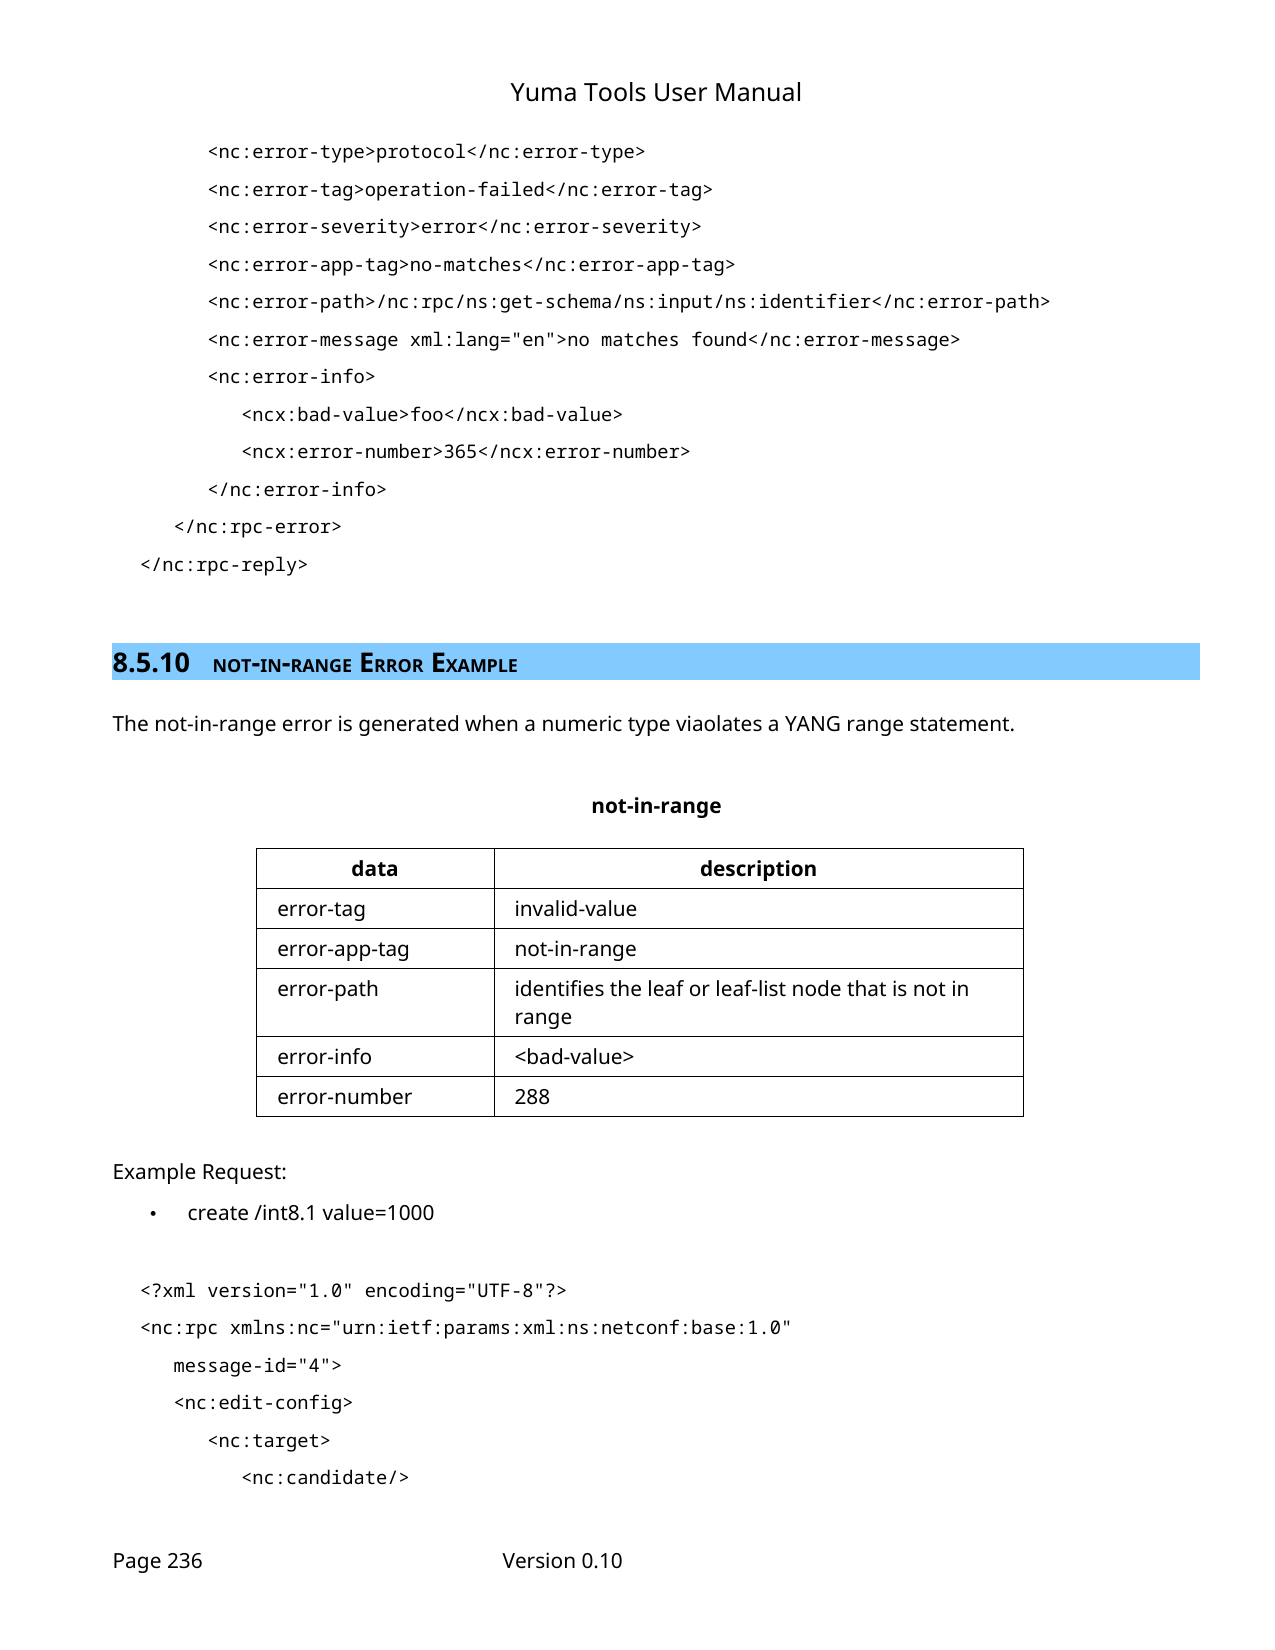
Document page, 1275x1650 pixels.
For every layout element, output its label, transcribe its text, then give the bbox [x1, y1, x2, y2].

table_header description [495, 849, 1023, 888]
table_cell identifies the leaf or leaf-list node that is not in range [495, 969, 1023, 1036]
text <nc:target> [139, 1427, 1200, 1452]
table_cell not-in-range [495, 929, 1023, 968]
text </nc:error-info> [139, 476, 1200, 502]
list create /int8.1 value=1000 [150, 1198, 1200, 1227]
table_cell error-path [257, 969, 494, 1036]
text <ncx:error-number>365</ncx:error-number> [139, 438, 1200, 464]
table_cell invalid-value [495, 889, 1023, 928]
text <nc:edit-config> [139, 1389, 1200, 1415]
text The not-in-range error is generated when a numeric type viaolates a YANG range statement. [112, 709, 1200, 738]
table_cell error-number [257, 1077, 494, 1116]
table_cell error-info [257, 1037, 494, 1076]
text <nc:error-app-tag>no-matches</nc:error-app-tag> [139, 251, 1200, 277]
text Example Request: [112, 1157, 1200, 1186]
table_cell 288 [495, 1077, 1023, 1116]
text <nc:error-type>protocol</nc:error-type> [139, 138, 1200, 164]
text <nc:rpc xmlns:nc="urn:ietf:params:xml:ns:netconf:base:1.0" [139, 1314, 1200, 1340]
text <nc:error-message xml:lang="en">no matches found</nc:error-message> [139, 326, 1200, 352]
subtitle not-in-range Error Example [112, 643, 1200, 680]
text <?xml version="1.0" encoding="UTF-8"?> [139, 1277, 1200, 1302]
subtitle not-in-range [127, 791, 1185, 819]
table_cell error-tag [257, 889, 494, 928]
text message-id="4"> [139, 1352, 1200, 1377]
text </nc:rpc-error> [139, 513, 1200, 539]
table_cell <bad-value> [495, 1037, 1023, 1076]
text <nc:error-info> [139, 363, 1200, 389]
table_cell error-app-tag [257, 929, 494, 968]
text <ncx:bad-value>foo</ncx:bad-value> [139, 401, 1200, 427]
text <nc:error-path>/nc:rpc/ns:get-schema/ns:input/ns:identifier</nc:error-path> [139, 288, 1200, 314]
text <nc:error-severity>error</nc:error-severity> [139, 213, 1200, 239]
text </nc:rpc-reply> [139, 551, 1200, 577]
text <nc:error-tag>operation-failed</nc:error-tag> [139, 176, 1200, 202]
table_header data [257, 849, 494, 888]
text <nc:candidate/> [139, 1464, 1200, 1490]
